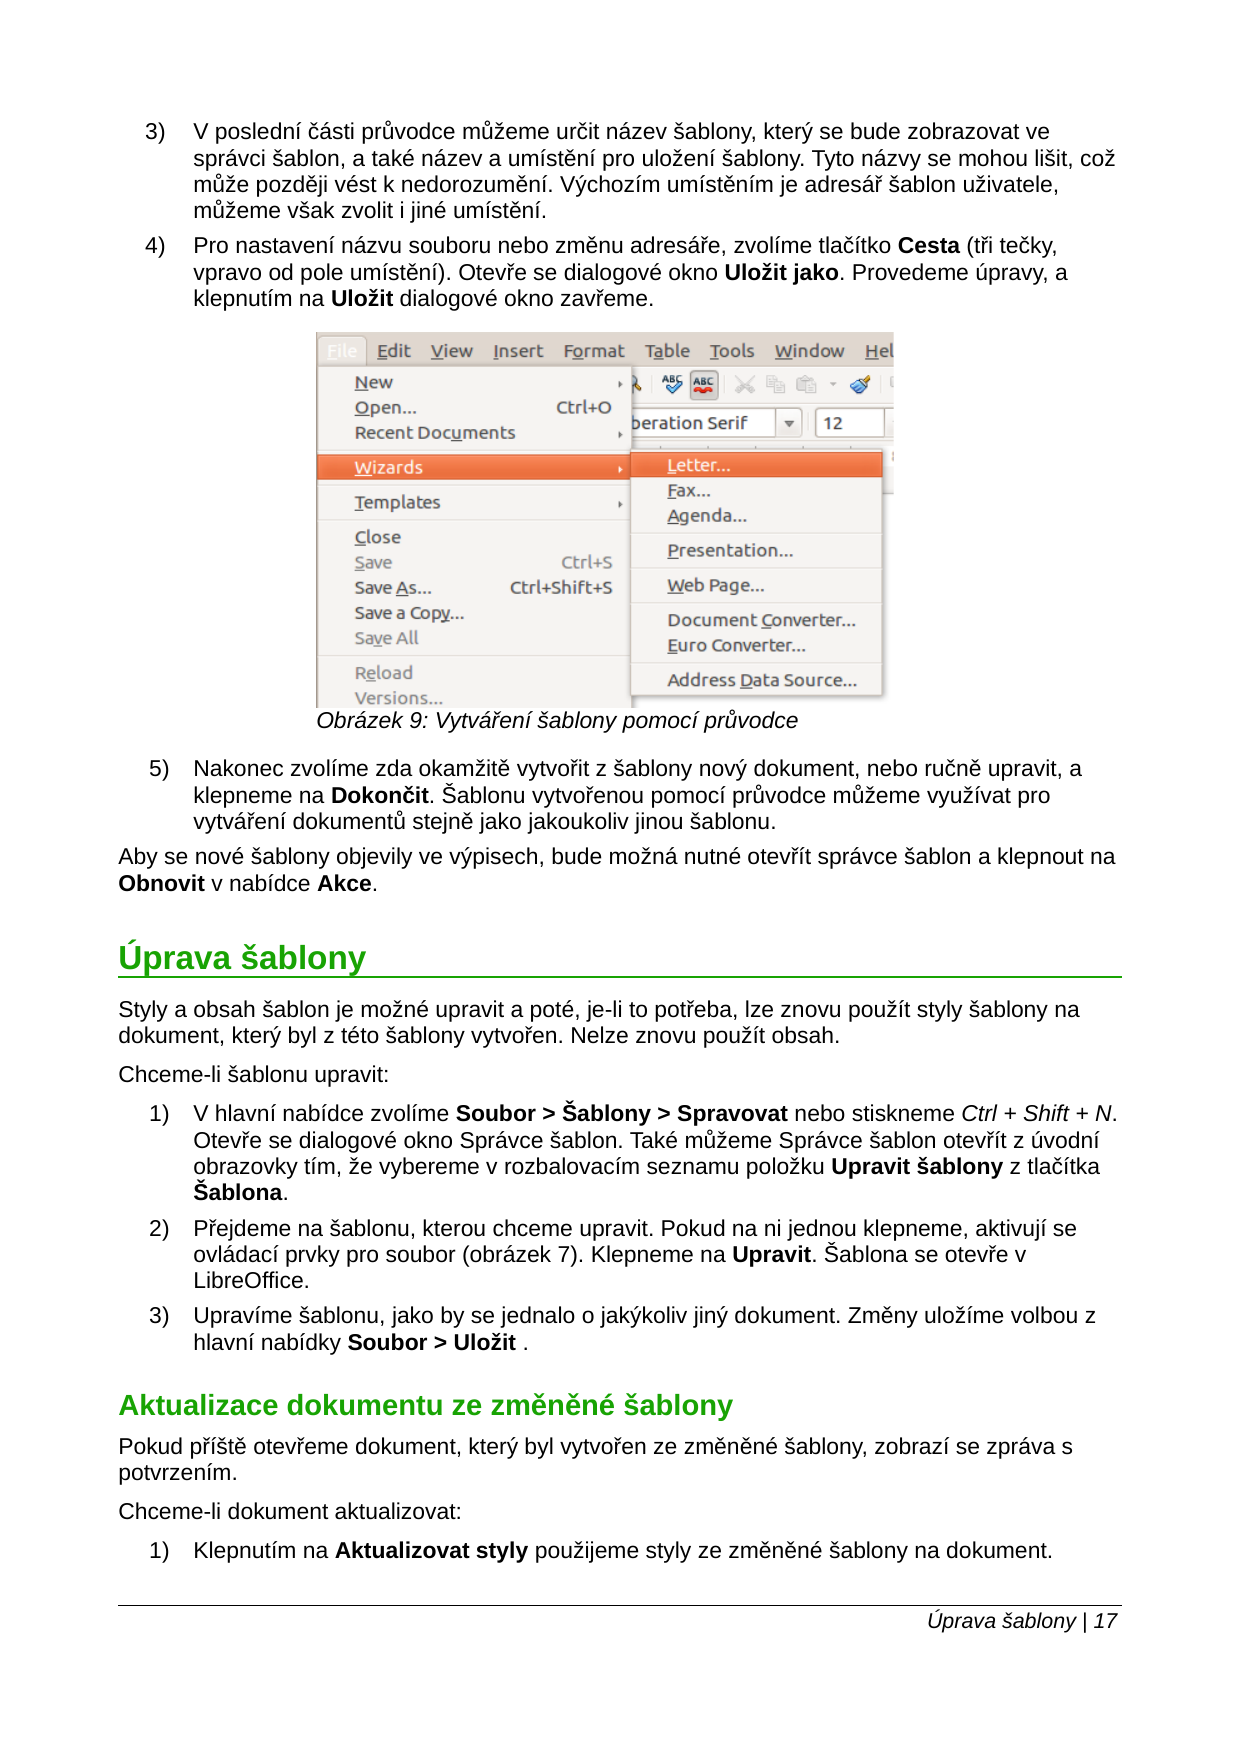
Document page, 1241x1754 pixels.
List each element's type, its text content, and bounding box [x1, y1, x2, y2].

list Pro nastavení názvu souboru nebo změnu adresáře, zvolíme tlačítko Cesta (tři tečky, vpravo od pole umístění). Otevře se dialogové okno Uložit jako. Provedeme úpravy, a klepnutím na Uložit dialogové okno zavřeme. [165, 232, 1122, 311]
subtitle Úprava šablony [118, 938, 1122, 976]
list Nakonec zvolíme zda okamžitě vytvořit z šablony nový dokument, nebo ručně upravit, a klepneme na Dokončit. Šablonu vytvořenou pomocí průvodce můžeme využívat pro vytváření dokumentů stejně jako jakoukoliv jinou šablonu. [169, 755, 1122, 834]
list Přejdeme na šablonu, kterou chceme upravit. Pokud na ni jednou klepneme, aktivují se ovládací prvky pro soubor (obrázek 7). Klepneme na Upravit. Šablona se otevře v LibreOffice. [169, 1214, 1122, 1293]
text Aby se nové šablony objevily ve výpisech, bude možná nutné otevřít správce šablon a klepnout na Obnovit v nabídce Akce. [118, 843, 1122, 896]
text Styly a obsah šablon je možné upravit a poté, je-li to potřeba, lze znovu použít styly šablony na dokument, který byl z této šablony vytvořen. Nelze znovu použít obsah. [118, 996, 1122, 1049]
text Chceme-li šablonu upravit: [118, 1061, 1122, 1088]
list V poslední části průvodce můžeme určit název šablony, který se bude zobrazovat ve správci šablon, a také název a umístění pro uložení šablony. Tyto názvy se mohou lišit, což může později vést k nedorozumění. Výchozím umístěním je adresář šablon uživatele, můžeme však zvolit i jiné umístění. [165, 118, 1122, 223]
picture [316, 332, 894, 708]
list Upravíme šablonu, jako by se jednalo o jakýkoliv jiný dokument. Změny uložíme volbou z hlavní nabídky Soubor > Uložit . [169, 1302, 1122, 1355]
subtitle Aktualizace dokumentu ze změněné šablony [118, 1388, 1122, 1421]
text Chceme-li dokument aktualizovat: [118, 1498, 1122, 1524]
text Pokud příště otevřeme dokument, který byl vytvořen ze změněné šablony, zobrazí se zpráva s potvrzením. [118, 1433, 1122, 1486]
list Klepnutím na Aktualizovat styly použijeme styly ze změněné šablony na dokument. [169, 1537, 1122, 1563]
list V hlavní nabídce zvolíme Soubor > Šablony > Spravovat nebo stiskneme Ctrl + Shift + N. Otevře se dialogové okno Správce šablon. Také můžeme Správce šablon otevřít z úvodní obrazovky tím, že vybereme v rozbalovacím seznamu položku Upravit šablony z tlačítka Šablona. [169, 1100, 1122, 1206]
text Obrázek 9: Vytváření šablony pomocí průvodce [316, 707, 924, 734]
